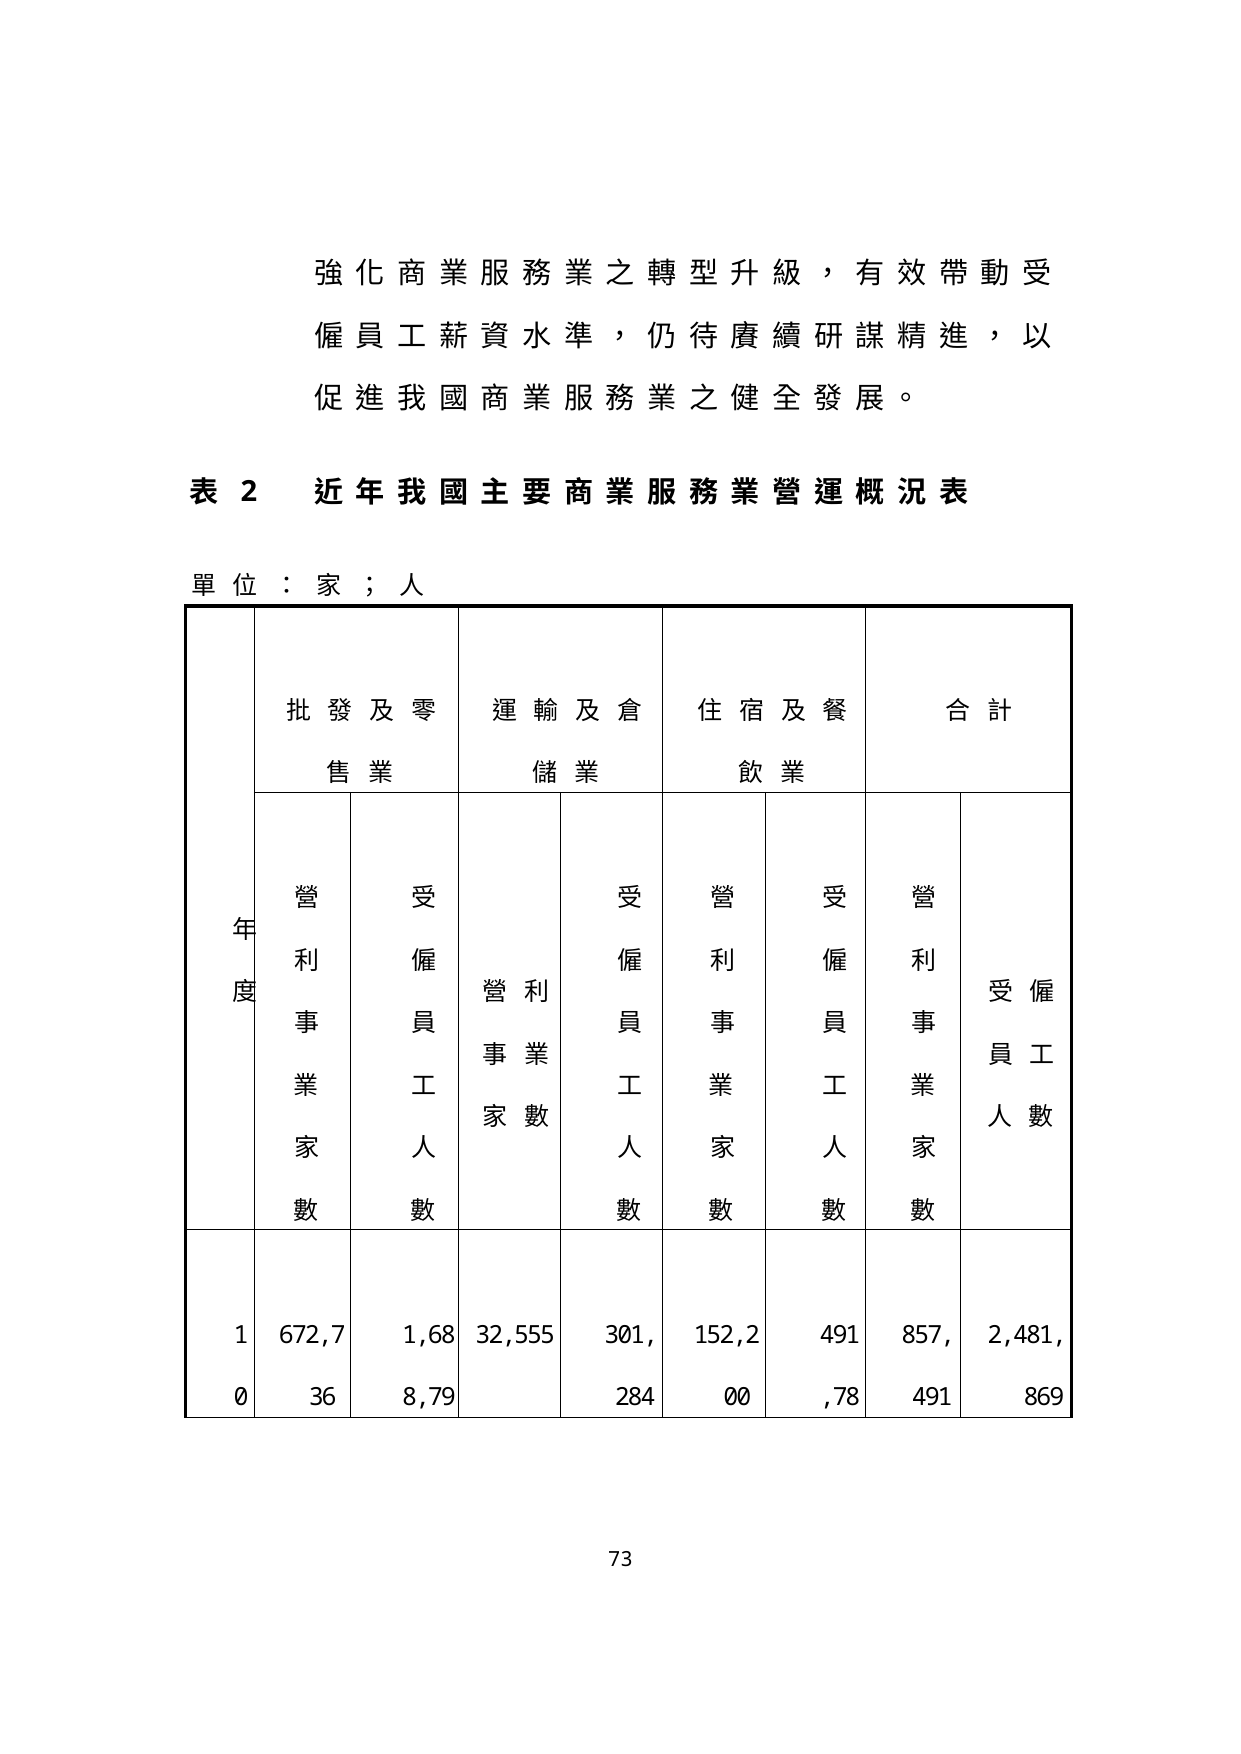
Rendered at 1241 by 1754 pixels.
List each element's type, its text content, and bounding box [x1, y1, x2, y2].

table_cell 受僱員工人數 [961, 793, 1070, 1229]
table_cell 491,78 [766, 1230, 865, 1417]
table_cell 受僱員工人數 [561, 793, 662, 1229]
table_cell 受僱員工人數 [766, 793, 865, 1229]
table_header 合計 [866, 608, 1070, 792]
table_cell 1,688,79 [351, 1230, 458, 1417]
table_cell 10 [187, 1230, 254, 1417]
table_cell 32,555 [459, 1230, 560, 1417]
table_header 年度 [187, 608, 254, 1229]
text 強化商業服務業之轉型升級，有效帶動受僱員工薪資水準，仍待賡續研謀精進，以促進我國商業服務業之健全發展。 [271, 229, 1058, 417]
table_header 運輸及倉儲業 [459, 608, 662, 792]
table_cell 152,200 [663, 1230, 765, 1417]
text 表2 近年我國主要商業服務業營運概況表 單位：家；人 [183, 417, 1087, 604]
table_cell 營利事業 家數 [255, 793, 350, 1229]
table_header 批發及零售業 [255, 608, 458, 792]
table_cell 301,284 [561, 1230, 662, 1417]
table_cell 2,481,869 [961, 1230, 1070, 1417]
table_cell 營利事業 家數 [866, 793, 960, 1229]
table_cell 營利事業 家數 [663, 793, 765, 1229]
table_header 住宿及餐飲業 [663, 608, 865, 792]
table_cell 營利事業 家數 [459, 793, 560, 1229]
table_cell 受僱員工人數 [351, 793, 458, 1229]
table_cell 672,736 [255, 1230, 350, 1417]
table_cell 857,491 [866, 1230, 960, 1417]
